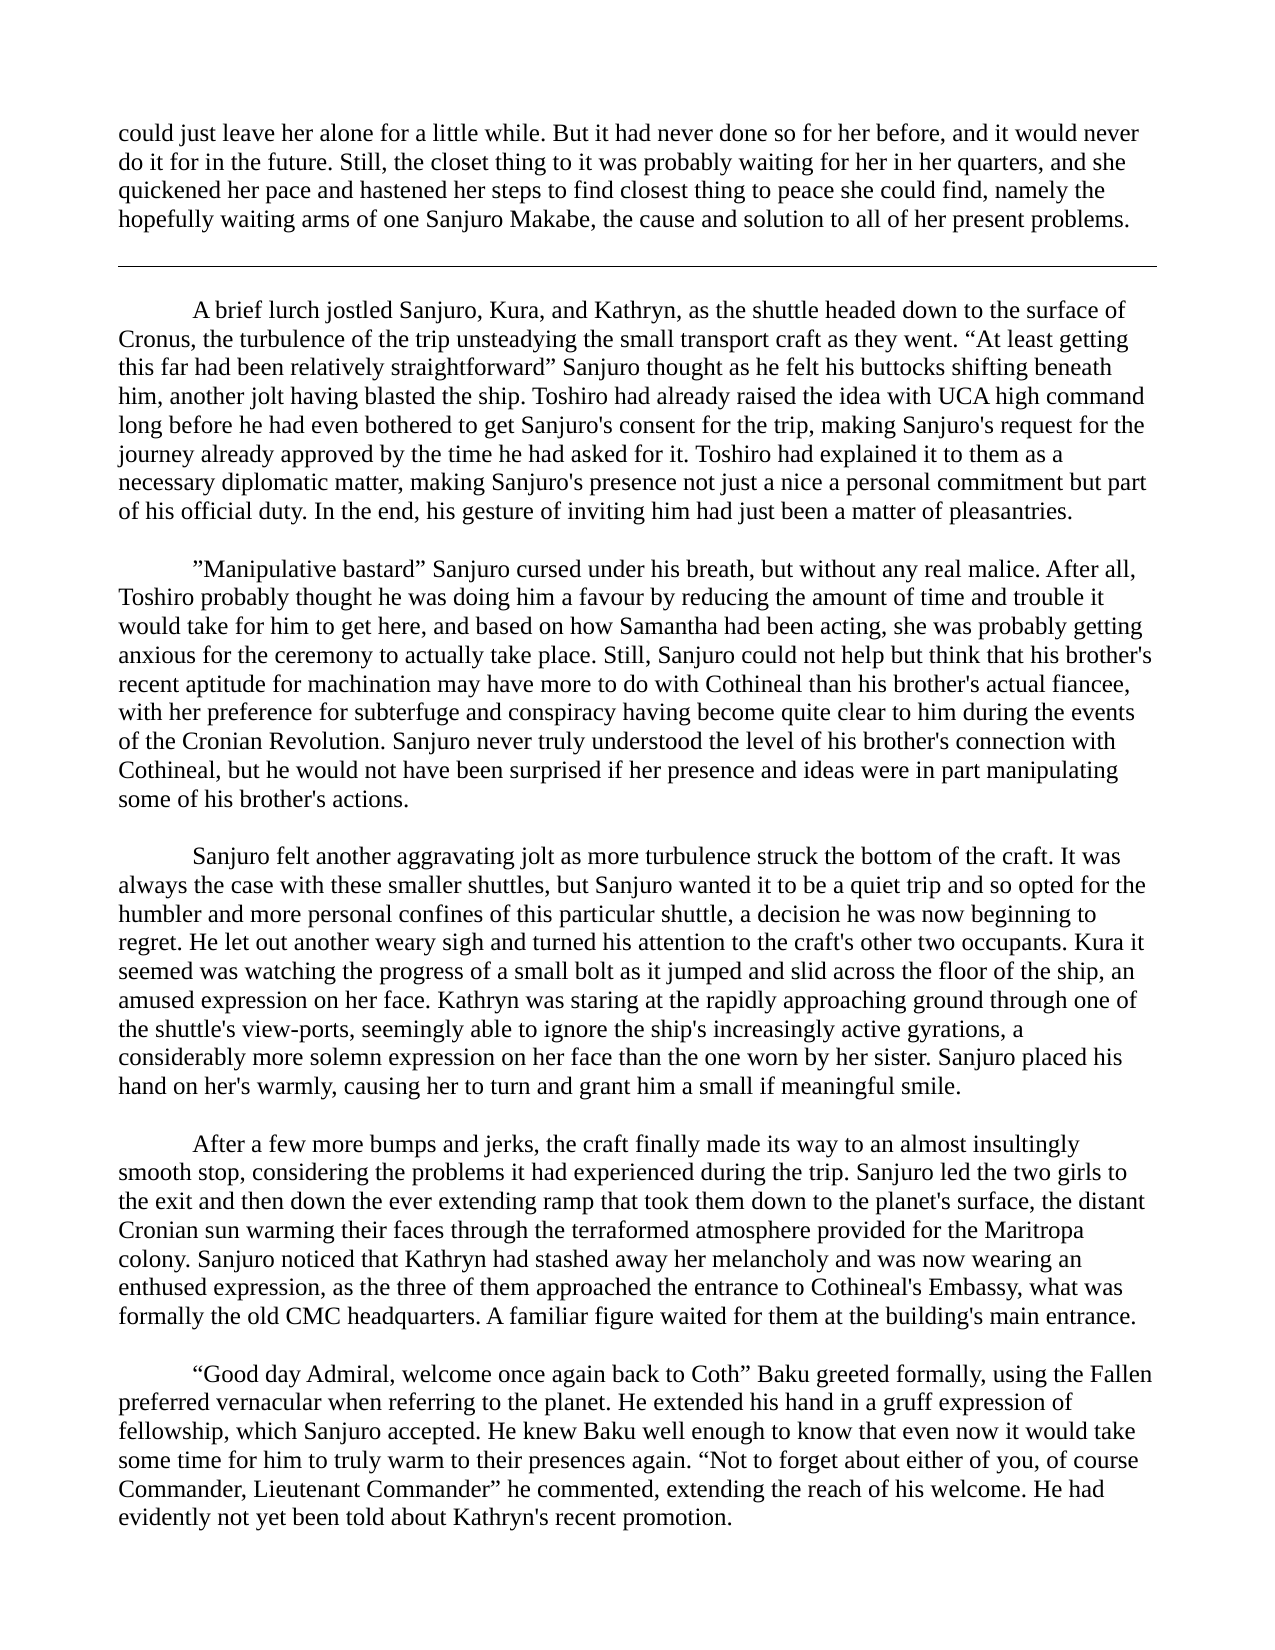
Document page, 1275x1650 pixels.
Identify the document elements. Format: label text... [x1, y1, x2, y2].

text “Good day Admiral, welcome once again back to Coth” Baku greeted formally, using the Fallen preferred vernacular when referring to the planet. He extended his hand in a gruff expression of fellowship, which Sanjuro accepted. He knew Baku well enough to know that even now it would take some time for him to truly warm to their presences again. “Not to forget about either of you, of course Commander, Lieutenant Commander” he commented, extending the reach of his welcome. He had evidently not yet been told about Kathryn's recent promotion. [118, 1359, 1157, 1531]
text could just leave her alone for a little while. But it had never done so for her before, and it would never do it for in the future. Still, the closet thing to it was probably waiting for her in her quarters, and she quickened her pace and hastened her steps to find closest thing to peace she could find, namely the hopefully waiting arms of one Sanjuro Makabe, the cause and solution to all of her present problems. [118, 118, 1157, 233]
text Sanjuro felt another aggravating jolt as more turbulence struck the bottom of the craft. It was always the case with these smaller shuttles, but Sanjuro wanted it to be a quiet trip and so opted for the humbler and more personal confines of this particular shuttle, a decision he was now beginning to regret. He let out another weary sigh and turned his attention to the craft's other two occupants. Kura it seemed was watching the progress of a small bolt as it jumped and slid across the floor of the ship, an amused expression on her face. Kathryn was staring at the rapidly approaching ground through one of the shuttle's view-ports, seemingly able to ignore the ship's increasingly active gyrations, a considerably more solemn expression on her face than the one worn by her sister. Sanjuro placed his hand on her's warmly, causing her to turn and grant him a small if meaningful smile. [118, 841, 1157, 1100]
text After a few more bumps and jerks, the craft finally made its way to an almost insultingly smooth stop, considering the problems it had experienced during the trip. Sanjuro led the two girls to the exit and then down the ever extending ramp that took them down to the planet's surface, the distant Cronian sun warming their faces through the terraformed atmosphere provided for the Maritropa colony. Sanjuro noticed that Kathryn had stashed away her melancholy and was now wearing an enthused expression, as the three of them approached the entrance to Cothineal's Embassy, what was formally the old CMC headquarters. A familiar figure waited for them at the building's main entrance. [118, 1129, 1157, 1330]
text ”Manipulative bastard” Sanjuro cursed under his breath, but without any real malice. After all, Toshiro probably thought he was doing him a favour by reducing the amount of time and trouble it would take for him to get here, and based on how Samantha had been acting, she was probably getting anxious for the ceremony to actually take place. Still, Sanjuro could not help but think that his brother's recent aptitude for machination may have more to do with Cothineal than his brother's actual fiancee, with her preference for subterfuge and conspiracy having become quite clear to him during the events of the Cronian Revolution. Sanjuro never truly understood the level of his brother's connection with Cothineal, but he would not have been surprised if her presence and ideas were in part manipulating some of his brother's actions. [118, 554, 1157, 812]
text A brief lurch jostled Sanjuro, Kura, and Kathryn, as the shuttle headed down to the surface of Cronus, the turbulence of the trip unsteadying the small transport craft as they went. “At least getting this far had been relatively straightforward” Sanjuro thought as he felt his buttocks shifting beneath him, another jolt having blasted the ship. Toshiro had already raised the idea with UCA high command long before he had even bothered to get Sanjuro's consent for the trip, making Sanjuro's request for the journey already approved by the time he had asked for it. Toshiro had explained it to them as a necessary diplomatic matter, making Sanjuro's presence not just a nice a personal commitment but part of his official duty. In the end, his gesture of inviting him had just been a matter of pleasantries. [118, 295, 1157, 525]
